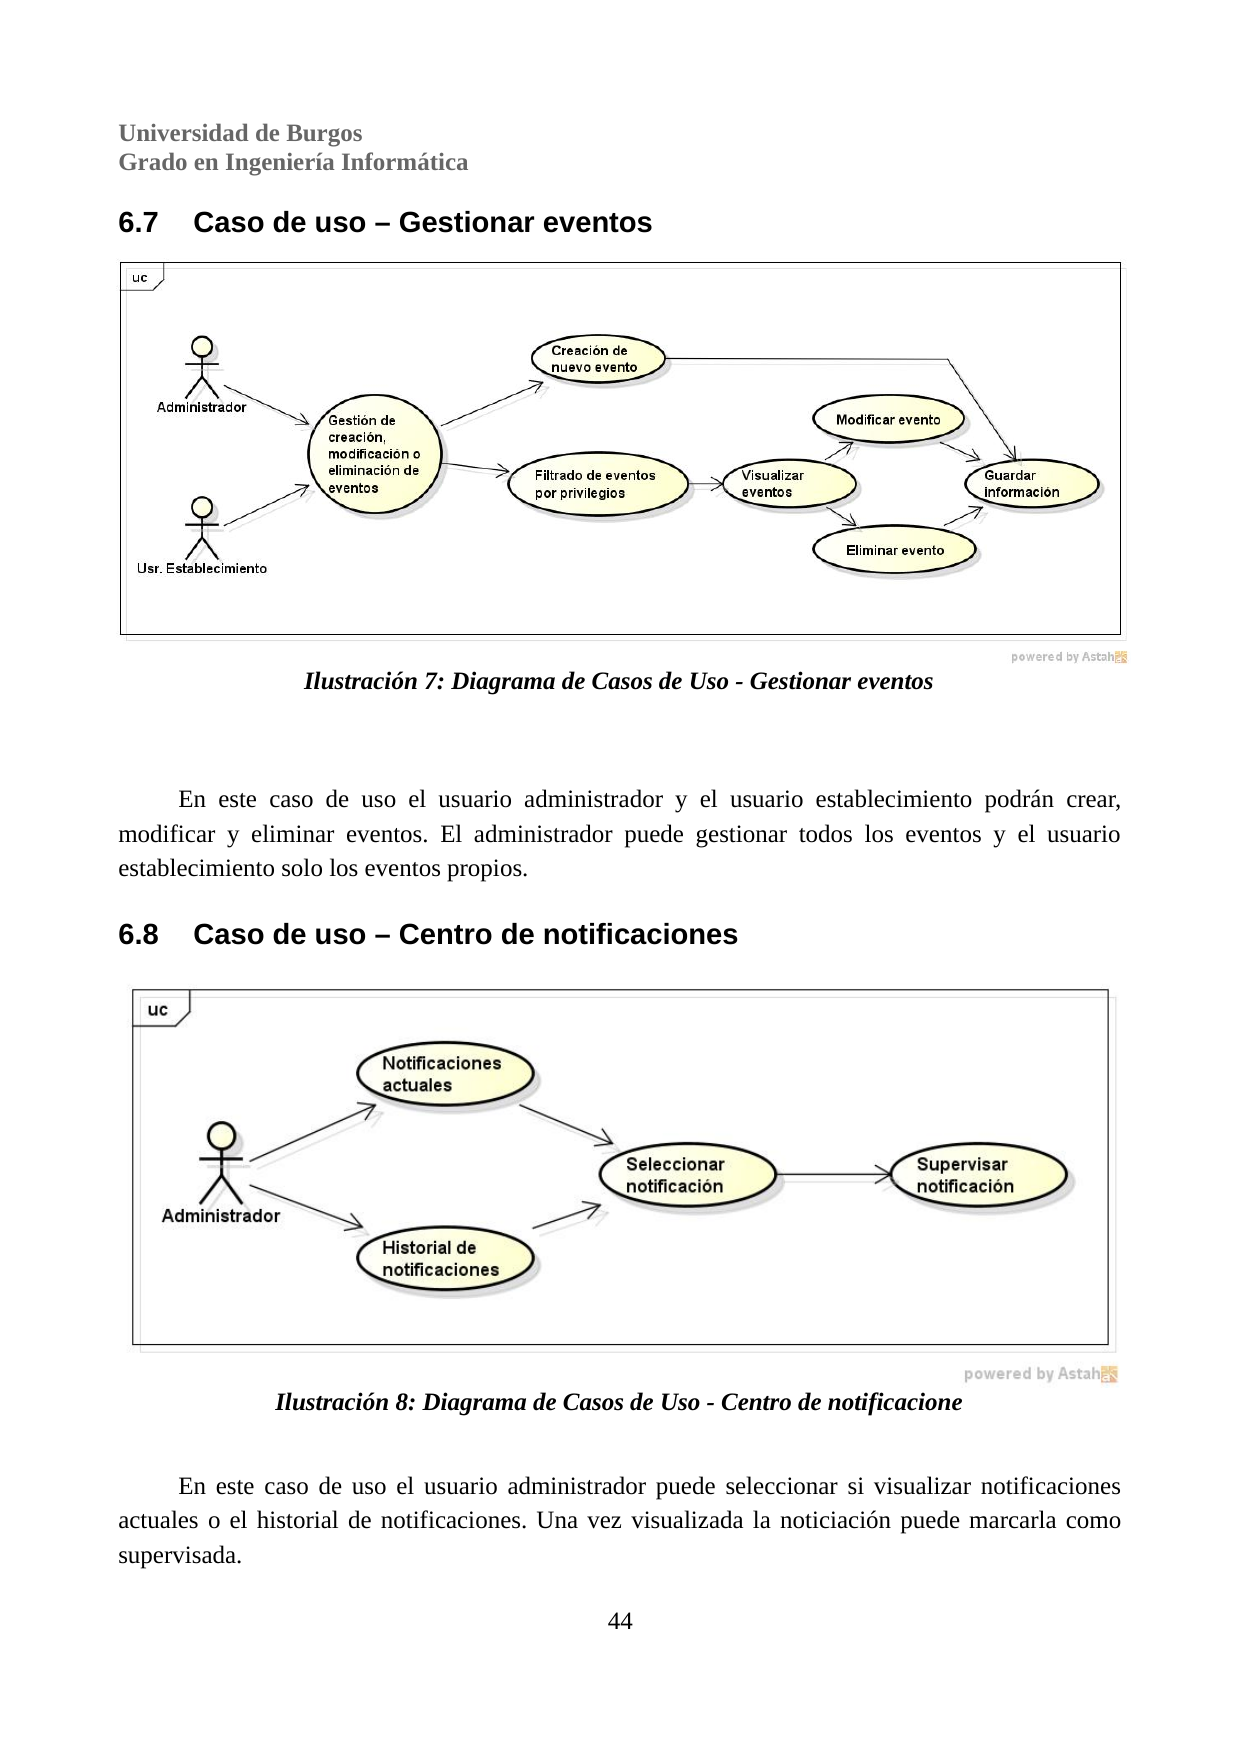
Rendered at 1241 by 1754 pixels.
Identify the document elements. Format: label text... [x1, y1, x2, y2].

subtitle Caso de uso – Gestionar eventos [118, 205, 1122, 239]
picture [118, 975, 1123, 1388]
text Ilustración 7: Diagrama de Casos de Uso - Gestionar eventos [109, 667, 1131, 695]
text En este caso de uso el usuario administrador y el usuario establecimiento podrán crear, modificar y eliminar eventos. El administrador puede gestionar todos los eventos y el usuario establecimiento solo los eventos propios. [118, 784, 1122, 882]
picture [109, 251, 1131, 667]
text Ilustración 8: Diagrama de Casos de Uso - Centro de notificacione [118, 1388, 1122, 1416]
text En este caso de uso el usuario administrador puede seleccionar si visualizar notificaciones actuales o el historial de notificaciones. Una vez visualizada la noticiación puede marcarla como supervisada. [118, 1471, 1122, 1569]
subtitle Caso de uso – Centro de notificaciones [118, 917, 1122, 950]
